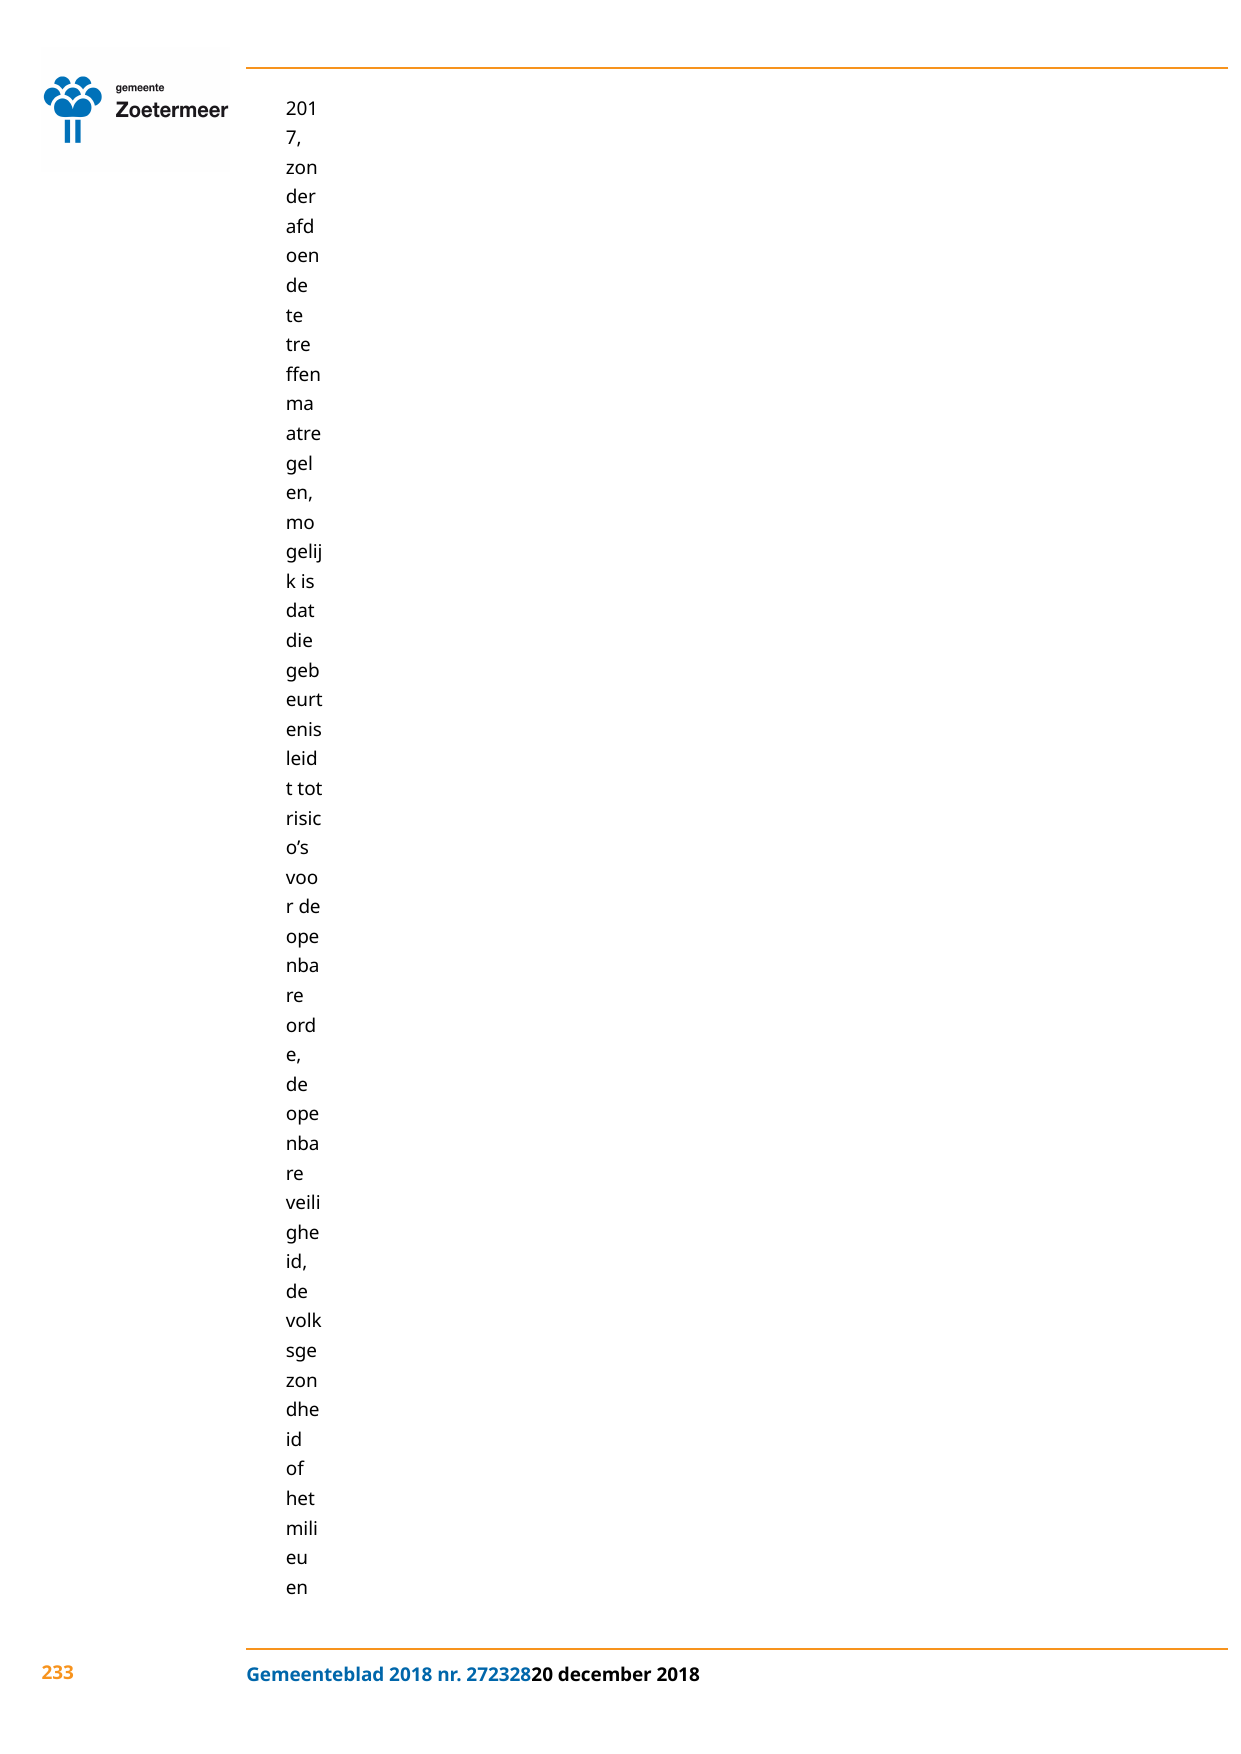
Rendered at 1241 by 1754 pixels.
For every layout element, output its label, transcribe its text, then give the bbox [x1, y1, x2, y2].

picture [41, 47, 231, 172]
table_cell [248, 95, 286, 1600]
table_cell [323, 95, 361, 1600]
table_cell [361, 95, 398, 1600]
table_cell 2017, zonder afdoende te treffen maatregelen, mogelijk is dat die gebeurtenis leidt tot risico’s voor de openbare orde, de openbare veiligheid, de volksgezondheid of het milieu en [286, 95, 323, 1600]
